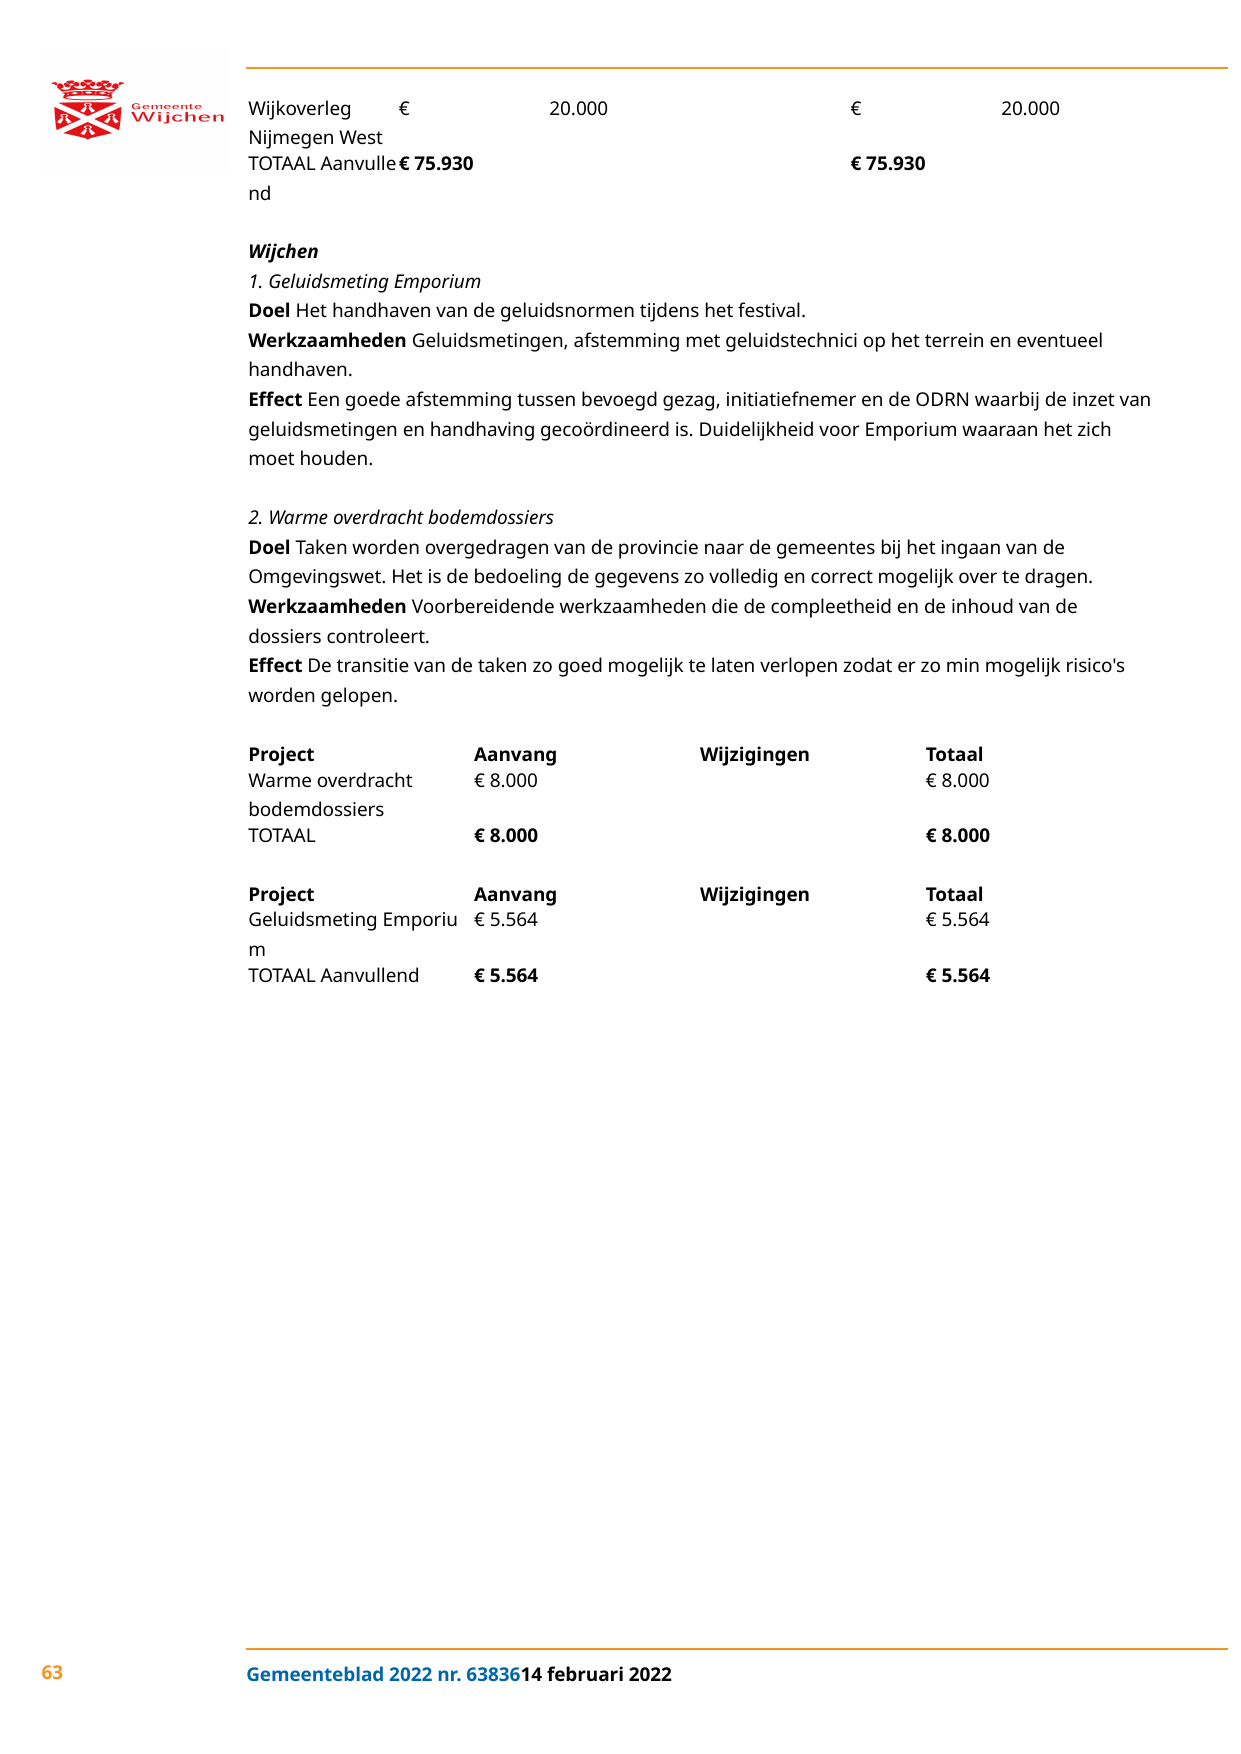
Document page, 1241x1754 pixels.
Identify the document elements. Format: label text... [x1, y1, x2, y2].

table_cell TOTAAL Aanvullend [248, 150, 398, 205]
table_cell [700, 95, 850, 150]
table_cell € 75.930 [399, 150, 700, 205]
table_cell 20.000 [1001, 95, 1152, 150]
table_header Totaal [926, 741, 1152, 767]
table_header Wijzigingen [700, 881, 926, 907]
table_cell € [850, 95, 1001, 150]
text 1. Geluidsmeting Emporium [248, 268, 1152, 293]
text 2. Warme overdracht bodemdossiers [248, 504, 1152, 530]
table_cell € 8.000 [474, 767, 700, 822]
table_cell € 5.564 [926, 962, 1152, 988]
table_cell € 75.930 [850, 150, 1152, 205]
text Effect De transitie van de taken zo goed mogelijk te laten verlopen zodat er zo min mogelijk risico's worden gelopen. [248, 652, 1152, 708]
table_header Totaal [926, 881, 1152, 907]
table_cell [700, 150, 850, 205]
table_cell € [399, 95, 549, 150]
table_cell € 8.000 [926, 822, 1152, 848]
text Wijchen [248, 238, 1152, 264]
text Werkzaamheden Geluidsmetingen, afstemming met geluidstechnici op het terrein en eventueel handhaven. [248, 327, 1152, 382]
table_cell 20.000 [549, 95, 700, 150]
table_cell Geluidsmeting Emporium [248, 907, 474, 962]
table_cell [700, 822, 926, 848]
text Doel Taken worden overgedragen van de provincie naar de gemeentes bij het ingaan van de Omgevingswet. Het is de bedoeling de gegevens zo volledig en correct mogelijk over te dragen. [248, 534, 1152, 589]
table_cell Warme overdracht bodemdossiers [248, 767, 474, 822]
table_cell € 5.564 [926, 907, 1152, 962]
table_cell TOTAAL [248, 822, 474, 848]
table_cell € 5.564 [474, 962, 700, 988]
table_cell € 5.564 [474, 907, 700, 962]
table_cell € 8.000 [474, 822, 700, 848]
table_cell Wijkoverleg Nijmegen West [248, 95, 398, 150]
table_cell [700, 767, 926, 822]
table_cell [700, 962, 926, 988]
table_header Project [248, 741, 474, 767]
picture [41, 47, 231, 172]
text Doel Het handhaven van de geluidsnormen tijdens het festival. [248, 297, 1152, 323]
table_header Aanvang [474, 881, 700, 907]
table_cell [700, 907, 926, 962]
table_header Wijzigingen [700, 741, 926, 767]
table_cell € 8.000 [926, 767, 1152, 822]
table_header Aanvang [474, 741, 700, 767]
table_header Project [248, 881, 474, 907]
text Werkzaamheden Voorbereidende werkzaamheden die de compleetheid en de inhoud van de dossiers controleert. [248, 593, 1152, 648]
text Effect Een goede afstemming tussen bevoegd gezag, initiatiefnemer en de ODRN waarbij de inzet van geluidsmetingen en handhaving gecoördineerd is. Duidelijkheid voor Emporium waaraan het zich moet houden. [248, 386, 1152, 471]
table_cell TOTAAL Aanvullend [248, 962, 474, 988]
